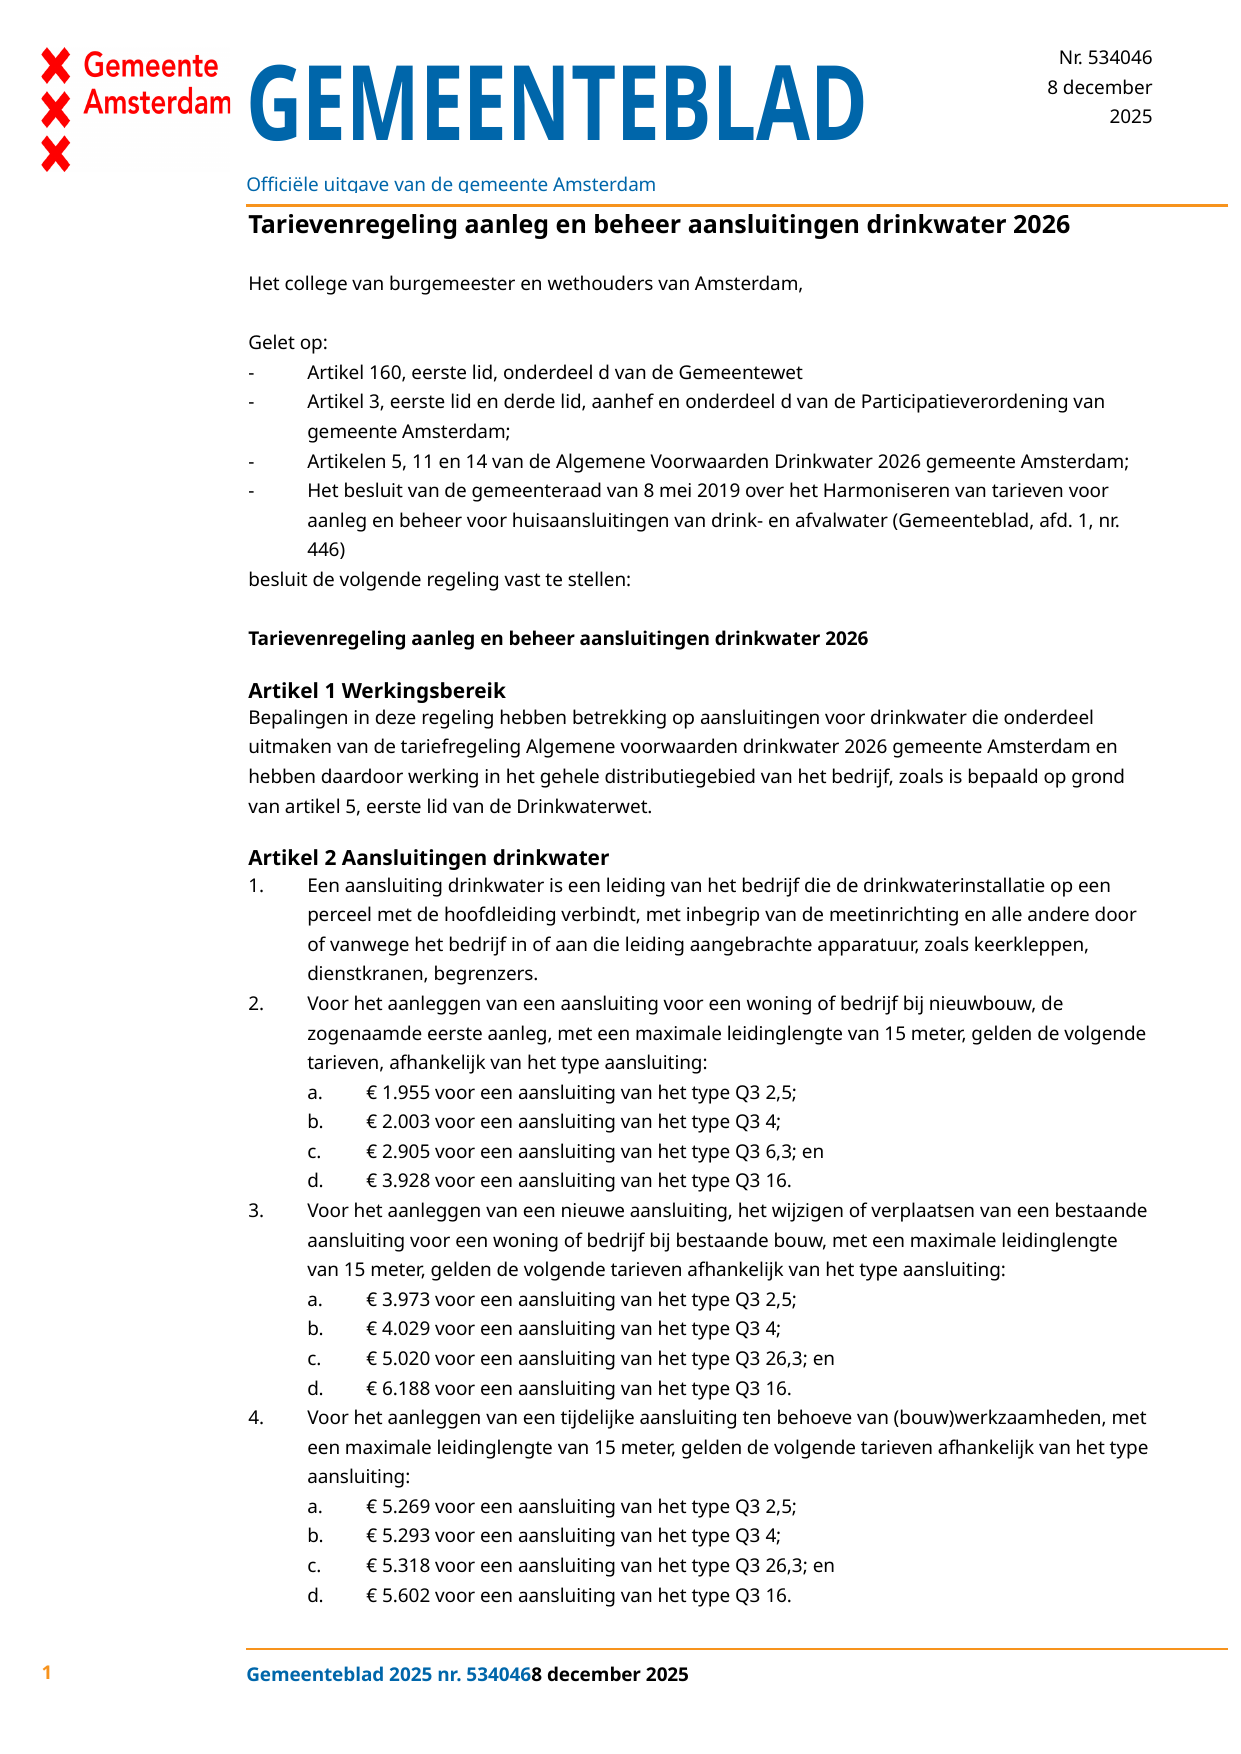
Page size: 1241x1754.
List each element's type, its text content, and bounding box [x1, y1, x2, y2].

text Tarievenregeling aanleg en beheer aansluitingen drinkwater 2026 [248, 207, 1152, 241]
list € 5.020 voor een aansluiting van het type Q3 26,3; en [307, 1345, 1152, 1371]
list € 3.928 voor een aansluiting van het type Q3 16. [307, 1168, 1152, 1193]
list € 4.029 voor een aansluiting van het type Q3 4; [307, 1316, 1152, 1341]
list Voor het aanleggen van een tijdelijke aansluiting ten behoeve van (bouw)werkzaamheden, met een maximale leidinglengte van 15 meter, gelden de volgende tarieven afhankelijk van het type aansluiting: [248, 1404, 1152, 1489]
list Een aansluiting drinkwater is een leiding van het bedrijf die de drinkwaterinstallatie op een perceel met de hoofdleiding verbindt, met inbegrip van de meetinrichting en alle andere door of vanwege het bedrijf in of aan die leiding aangebrachte apparatuur, zoals keerkleppen, dienstkranen, begrenzers. [248, 872, 1152, 986]
text Bepalingen in deze regeling hebben betrekking op aansluitingen voor drinkwater die onderdeel uitmaken van de tariefregeling Algemene voorwaarden drinkwater 2026 gemeente Amsterdam en hebben daardoor werking in het gehele distributiegebied van het bedrijf, zoals is bepaald op grond van artikel 5, eerste lid van de Drinkwaterwet. [248, 704, 1152, 819]
list € 6.188 voor een aansluiting van het type Q3 16. [307, 1375, 1152, 1400]
list € 1.955 voor een aansluiting van het type Q3 2,5; [307, 1079, 1152, 1104]
list € 2.003 voor een aansluiting van het type Q3 4; [307, 1108, 1152, 1134]
list Voor het aanleggen van een aansluiting voor een woning of bedrijf bij nieuwbouw, de zogenaamde eerste aanleg, met een maximale leidinglengte van 15 meter, gelden de volgende tarieven, afhankelijk van het type aansluiting: [248, 990, 1152, 1075]
text Gelet op: [248, 329, 1152, 355]
list € 5.293 voor een aansluiting van het type Q3 4; [307, 1523, 1152, 1548]
list Het besluit van de gemeenteraad van 8 mei 2019 over het Harmoniseren van tarieven voor aanleg en beheer voor huisaansluitingen van drink- en afvalwater (Gemeenteblad, afd. 1, nr. 446) [248, 477, 1152, 562]
list € 5.602 voor een aansluiting van het type Q3 16. [307, 1582, 1152, 1607]
text Artikel 1 Werkingsbereik [248, 676, 1152, 704]
list € 2.905 voor een aansluiting van het type Q3 6,3; en [307, 1138, 1152, 1164]
list Artikelen 5, 11 en 14 van de Algemene Voorwaarden Drinkwater 2026 gemeente Amsterdam; [248, 448, 1152, 473]
text Het college van burgemeester en wethouders van Amsterdam, [248, 270, 1152, 296]
text besluit de volgende regeling vast te stellen: [248, 566, 1152, 592]
text Tarievenregeling aanleg en beheer aansluitingen drinkwater 2026 [248, 625, 1152, 651]
list Artikel 3, eerste lid en derde lid, aanhef en onderdeel d van de Participatieverordening van gemeente Amsterdam; [248, 389, 1152, 444]
text Artikel 2 Aansluitingen drinkwater [248, 843, 1152, 872]
list € 3.973 voor een aansluiting van het type Q3 2,5; [307, 1286, 1152, 1312]
list Artikel 160, eerste lid, onderdeel d van de Gemeentewet [248, 359, 1152, 385]
picture [41, 47, 231, 172]
list Voor het aanleggen van een nieuwe aansluiting, het wijzigen of verplaatsen van een bestaande aansluiting voor een woning of bedrijf bij bestaande bouw, met een maximale leidinglengte van 15 meter, gelden de volgende tarieven afhankelijk van het type aansluiting: [248, 1197, 1152, 1282]
list € 5.318 voor een aansluiting van het type Q3 26,3; en [307, 1552, 1152, 1578]
list € 5.269 voor een aansluiting van het type Q3 2,5; [307, 1493, 1152, 1519]
